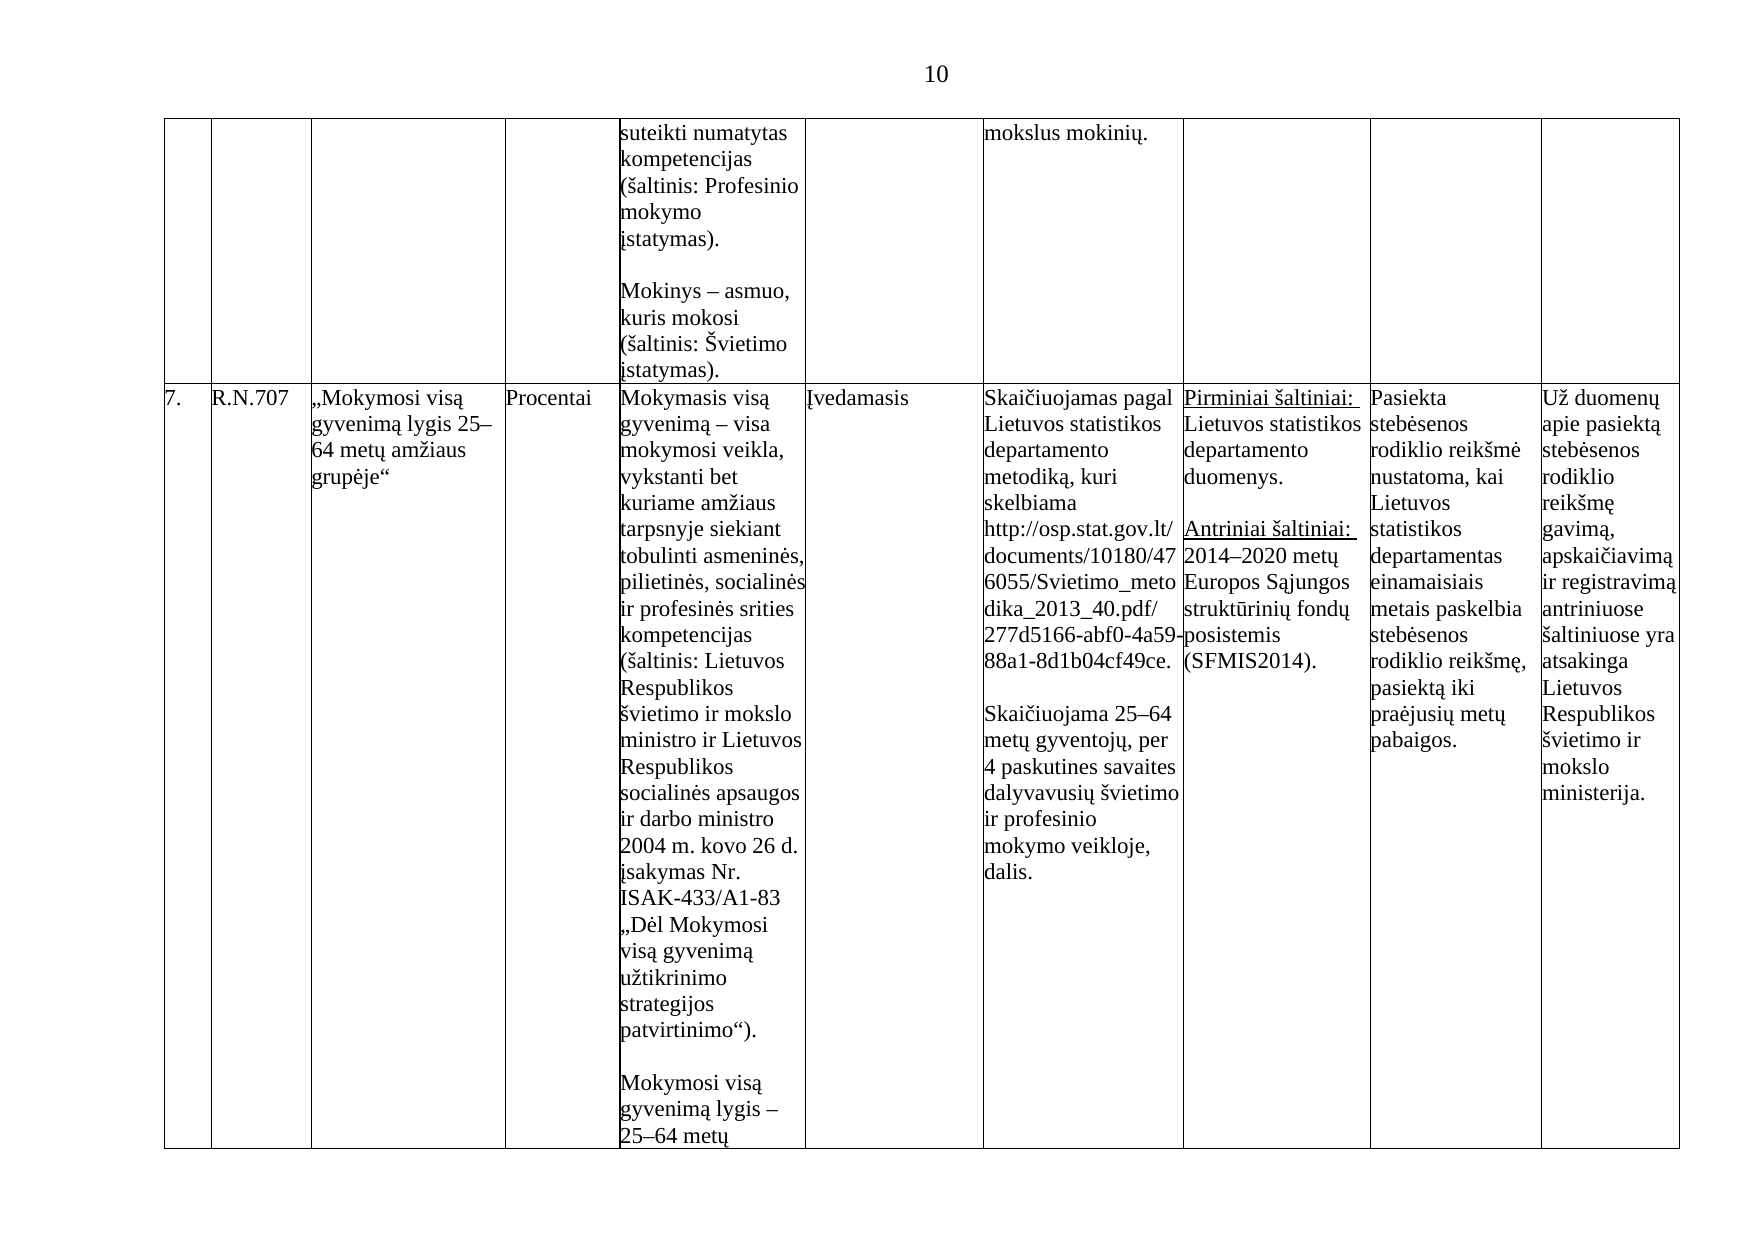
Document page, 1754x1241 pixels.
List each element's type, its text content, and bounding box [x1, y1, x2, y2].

table_cell Procentai [506, 384, 619, 1148]
table_cell [212, 119, 311, 383]
table_cell [312, 119, 505, 383]
table_cell [165, 119, 211, 383]
table_cell Pirminiai šaltiniai: Lietuvos statistikos departamento duomenys. Antriniai šaltiniai: 2014–2020 metų Europos Sąjungos struktūrinių fondų posistemis (SFMIS2014). [1184, 384, 1370, 1148]
table_cell [806, 119, 983, 383]
table_cell R.N.707 [212, 384, 311, 1148]
table_cell [1542, 119, 1679, 383]
table_cell suteikti numatytas kompetencijas (šaltinis: Profesinio mokymo įstatymas). Mokinys – asmuo, kuris mokosi (šaltinis: Švietimo įstatymas). [621, 119, 805, 383]
table_cell Už duomenų apie pasiektą stebėsenos rodiklio reikšmę gavimą, apskaičiavimą ir registravimą antriniuose šaltiniuose yra atsakinga Lietuvos Respublikos švietimo ir mokslo ministerija. [1542, 384, 1679, 1148]
table_cell [1184, 119, 1370, 383]
table_cell „Mokymosi visą gyvenimą lygis 25–64 metų amžiaus grupėje“ [312, 384, 505, 1148]
table_cell [506, 119, 619, 383]
table_cell Įvedamasis [806, 384, 983, 1148]
table_cell mokslus mokinių. [984, 119, 1183, 383]
table_cell [1371, 119, 1541, 383]
table_cell Skaičiuojamas pagal Lietuvos statistikos departamento metodiką, kuri skelbiama http://osp.stat.gov.lt/documents/10180/476055/Svietimo_metodika_2013_40.pdf/277d5166-abf0-4a59-88a1-8d1b04cf49ce. Skaičiuojama 25–64 metų gyventojų, per 4 paskutines savaites dalyvavusių švietimo ir profesinio mokymo veikloje, dalis. [984, 384, 1183, 1148]
table_cell Pasiekta stebėsenos rodiklio reikšmė nustatoma, kai Lietuvos statistikos departamentas einamaisiais metais paskelbia stebėsenos rodiklio reikšmę, pasiektą iki praėjusių metų pabaigos. [1371, 384, 1541, 1148]
table_cell 7. [165, 384, 211, 1148]
table_cell Mokymasis visą gyvenimą – visa mokymosi veikla, vykstanti bet kuriame amžiaus tarpsnyje siekiant tobulinti asmeninės, pilietinės, socialinės ir profesinės srities kompetencijas (šaltinis: Lietuvos Respublikos švietimo ir mokslo ministro ir Lietuvos Respublikos socialinės apsaugos ir darbo ministro 2004 m. kovo 26 d. įsakymas Nr. ISAK-433/A1-83 „Dėl Mokymosi visą gyvenimą užtikrinimo strategijos patvirtinimo“). Mokymosi visą gyvenimą lygis – 25–64 metų [621, 384, 805, 1148]
